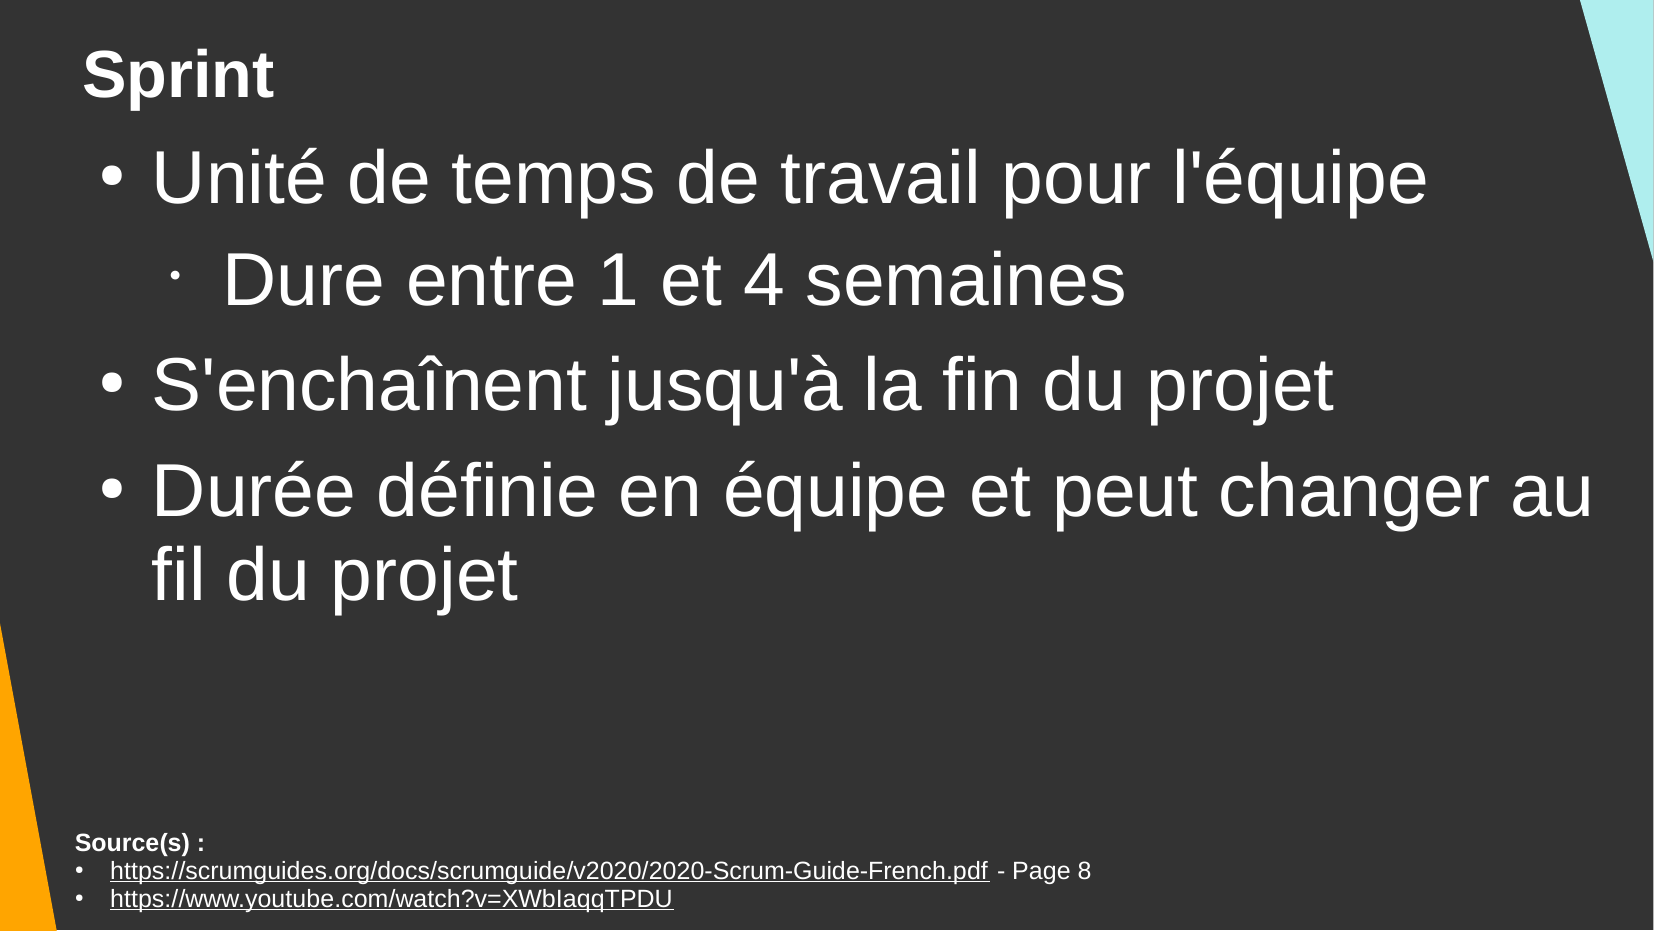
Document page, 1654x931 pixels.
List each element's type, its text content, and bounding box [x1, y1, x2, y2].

list Unité de temps de travail pour l'équipe Dure entre 1 et 4 semaines S'enchaînent jusqu'à la fin du projet Durée définie en équipe et peut changer au fil du projet [80, 135, 1620, 777]
text_box [1579, 0, 1654, 265]
title Sprint [82, 37, 1571, 122]
text_box [0, 623, 57, 931]
text_box Source(s) : https://scrumguides.org/docs/scrumguide/v2020/2020-Scrum-Guide-French.pdf - Page 8 https://www.youtube.com/watch?v=XWbIaqqTPDU [60, 821, 1546, 921]
